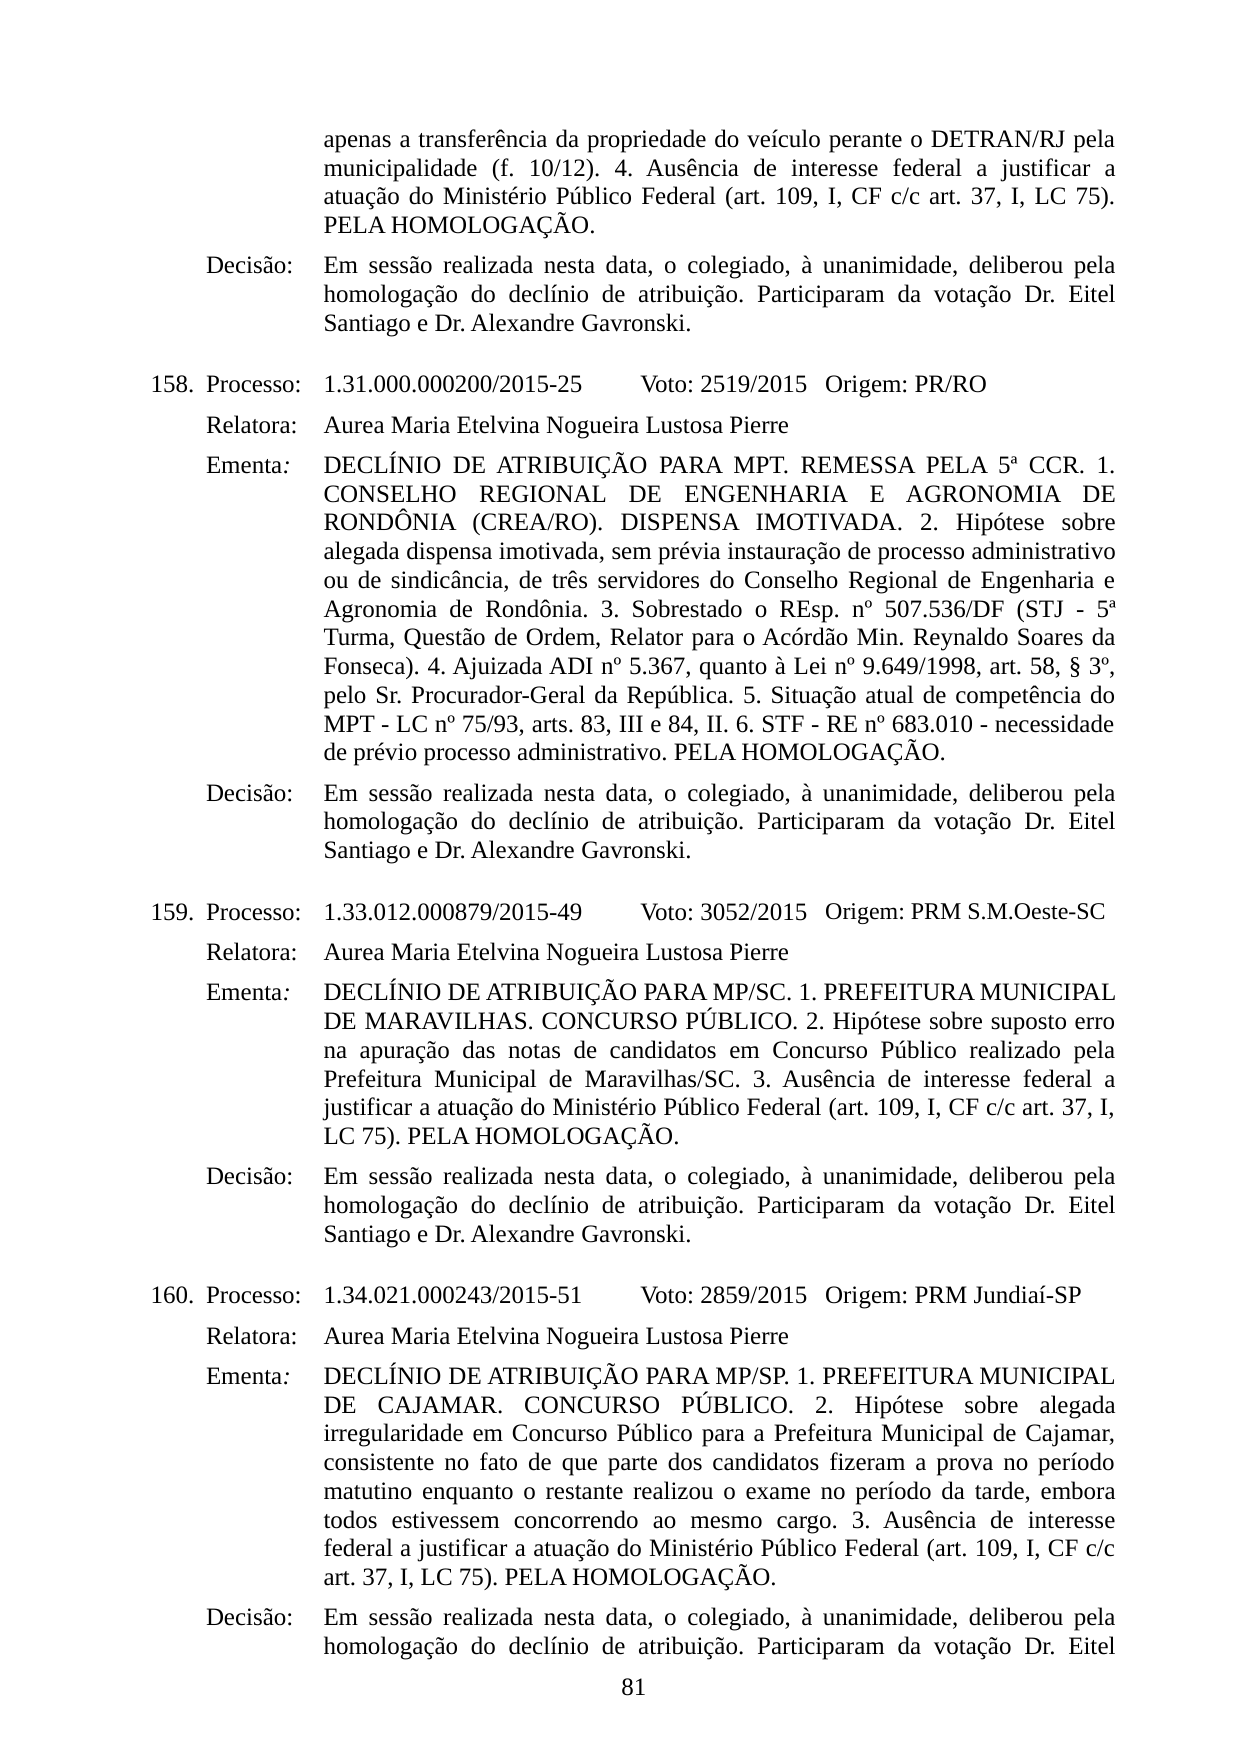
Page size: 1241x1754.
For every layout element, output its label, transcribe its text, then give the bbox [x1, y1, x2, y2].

table_cell Ementa: [200, 444, 318, 772]
table_cell Em sessão realizada nesta data, o colegiado, à unanimidade, deliberou pela homologação do declínio de atribuição. Participaram da votação Dr. Eitel Santiago e Dr. Alexandre Gavronski. [318, 245, 1122, 342]
table_header Voto: 3052/2015 [635, 891, 819, 931]
table_header Processo: [200, 891, 318, 931]
table_cell [145, 118, 200, 244]
table_cell Decisão: [200, 1597, 318, 1666]
table_cell DECLÍNIO DE ATRIBUIÇÃO PARA MP/SP. 1. PREFEITURA MUNICIPAL DE CAJAMAR. CONCURSO PÚBLICO. 2. Hipótese sobre alegada irregularidade em Concurso Público para a Prefeitura Municipal de Cajamar, consistente no fato de que parte dos candidatos fizeram a prova no período matutino enquanto o restante realizou o exame no período da tarde, embora todos estivessem concorrendo ao mesmo cargo. 3. Ausência de interesse federal a justificar a atuação do Ministério Público Federal (art. 109, I, CF c/c art. 37, I, LC 75). PELA HOMOLOGAÇÃO. [318, 1355, 1122, 1597]
table_cell [200, 118, 318, 244]
table_cell Decisão: [200, 1156, 318, 1253]
table_header Processo: [200, 1275, 318, 1315]
table_cell [145, 444, 200, 772]
table_cell Relatora: [200, 931, 318, 972]
table_cell Aurea Maria Etelvina Nogueira Lustosa Pierre [318, 1315, 1122, 1355]
table_header Processo: [200, 364, 318, 404]
table_cell [145, 1355, 200, 1597]
table_cell Aurea Maria Etelvina Nogueira Lustosa Pierre [318, 404, 1122, 444]
table_cell [145, 772, 200, 870]
table_cell Relatora: [200, 404, 318, 444]
table_cell [145, 972, 200, 1156]
table_header Voto: 2859/2015 [635, 1275, 819, 1315]
table_cell DECLÍNIO DE ATRIBUIÇÃO PARA MP/SC. 1. PREFEITURA MUNICIPAL DE MARAVILHAS. CONCURSO PÚBLICO. 2. Hipótese sobre suposto erro na apuração das notas de candidatos em Concurso Público realizado pela Prefeitura Municipal de Maravilhas/SC. 3. Ausência de interesse federal a justificar a atuação do Ministério Público Federal (art. 109, I, CF c/c art. 37, I, LC 75). PELA HOMOLOGAÇÃO. [318, 972, 1122, 1156]
table_header Voto: 2519/2015 [635, 364, 819, 404]
table_header 1.31.000.000200/2015-25 [318, 364, 634, 404]
table_header 160. [145, 1275, 200, 1315]
table_header 159. [145, 891, 200, 931]
table_cell Em sessão realizada nesta data, o colegiado, à unanimidade, deliberou pela homologação do declínio de atribuição. Participaram da votação Dr. Eitel Santiago e Dr. Alexandre Gavronski. [318, 1156, 1122, 1253]
table_header Origem: PRM S.M.Oeste-SC [819, 891, 1122, 931]
table_cell Ementa: [200, 972, 318, 1156]
table_header 1.34.021.000243/2015-51 [318, 1275, 634, 1315]
table_cell [145, 931, 200, 972]
table_cell [145, 1315, 200, 1355]
table_cell Em sessão realizada nesta data, o colegiado, à unanimidade, deliberou pela homologação do declínio de atribuição. Participaram da votação Dr. Eitel Santiago e Dr. Alexandre Gavronski. [318, 772, 1122, 870]
table_cell Decisão: [200, 245, 318, 342]
table_header 1.33.012.000879/2015-49 [318, 891, 634, 931]
table_header 158. [145, 364, 200, 404]
table_cell Ementa: [200, 1355, 318, 1597]
table_header Origem: PRM Jundiaí-SP [819, 1275, 1122, 1315]
table_cell DECLÍNIO DE ATRIBUIÇÃO PARA MPT. REMESSA PELA 5ª CCR. 1. CONSELHO REGIONAL DE ENGENHARIA E AGRONOMIA DE RONDÔNIA (CREA/RO). DISPENSA IMOTIVADA. 2. Hipótese sobre alegada dispensa imotivada, sem prévia instauração de processo administrativo ou de sindicância, de três servidores do Conselho Regional de Engenharia e Agronomia de Rondônia. 3. Sobrestado o REsp. nº 507.536/DF (STJ - 5ª Turma, Questão de Ordem, Relator para o Acórdão Min. Reynaldo Soares da Fonseca). 4. Ajuizada ADI nº 5.367, quanto à Lei nº 9.649/1998, art. 58, § 3º, pelo Sr. Procurador-Geral da República. 5. Situação atual de competência do MPT - LC nº 75/93, arts. 83, III e 84, II. 6. STF - RE nº 683.010 - necessidade de prévio processo administrativo. PELA HOMOLOGAÇÃO. [318, 444, 1122, 772]
table_cell Decisão: [200, 772, 318, 870]
table_cell [145, 404, 200, 444]
table_header Origem: PR/RO [819, 364, 1122, 404]
table_cell [145, 1597, 200, 1666]
table_cell Em sessão realizada nesta data, o colegiado, à unanimidade, deliberou pela homologação do declínio de atribuição. Participaram da votação Dr. Eitel [318, 1597, 1122, 1666]
table_cell Aurea Maria Etelvina Nogueira Lustosa Pierre [318, 931, 1122, 972]
table_cell [145, 1156, 200, 1253]
table_cell Relatora: [200, 1315, 318, 1355]
table_cell [145, 245, 200, 342]
table_cell apenas a transferência da propriedade do veículo perante o DETRAN/RJ pela municipalidade (f. 10/12). 4. Ausência de interesse federal a justificar a atuação do Ministério Público Federal (art. 109, I, CF c/c art. 37, I, LC 75). PELA HOMOLOGAÇÃO. [318, 118, 1122, 244]
